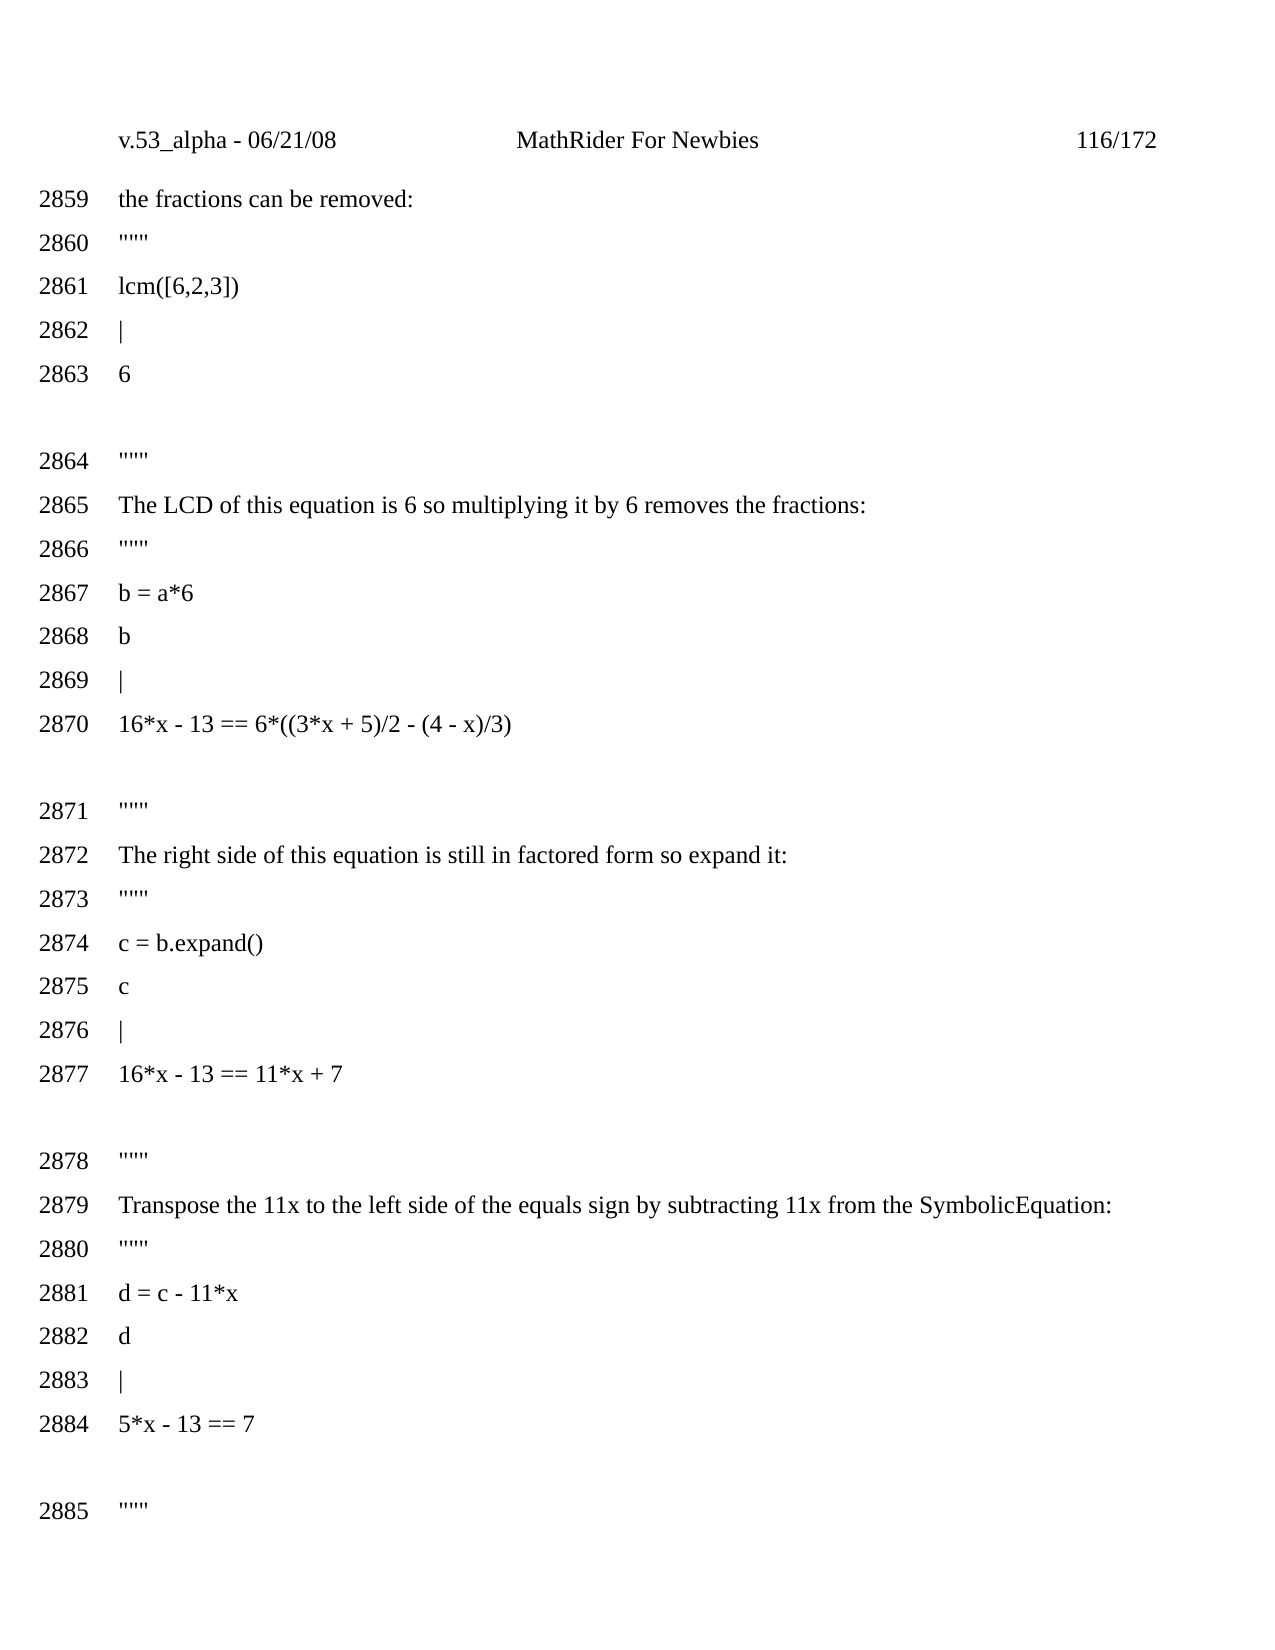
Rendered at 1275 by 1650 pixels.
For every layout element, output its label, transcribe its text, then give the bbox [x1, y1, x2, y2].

text """ [118, 1146, 1157, 1175]
text 5*x - 13 == 7 [118, 1409, 1157, 1438]
text | [118, 1015, 1157, 1044]
text d = c - 11*x [118, 1278, 1157, 1306]
text """ [118, 1234, 1157, 1263]
text | [118, 665, 1157, 694]
text the fractions can be removed: [118, 184, 1157, 213]
text c = b.expand() [118, 928, 1157, 956]
text | [118, 1365, 1157, 1394]
text """ [118, 884, 1157, 913]
text The right side of this equation is still in factored form so expand it: [118, 840, 1157, 869]
text """ [118, 534, 1157, 563]
text | [118, 315, 1157, 344]
text """ [118, 228, 1157, 256]
text Transpose the 11x to the left side of the equals sign by subtracting 11x from the SymbolicEquation: [118, 1190, 1157, 1219]
text 16*x - 13 == 6*((3*x + 5)/2 - (4 - x)/3) [118, 709, 1157, 738]
text The LCD of this equation is 6 so multiplying it by 6 removes the fractions: [118, 490, 1157, 519]
text b = a*6 [118, 578, 1157, 606]
text c [118, 971, 1157, 1000]
text d [118, 1321, 1157, 1350]
text """ [118, 446, 1157, 475]
text """ [118, 796, 1157, 825]
text 6 [118, 359, 1157, 388]
text """ [118, 1496, 1157, 1525]
text 16*x - 13 == 11*x + 7 [118, 1059, 1157, 1088]
text b [118, 621, 1157, 650]
text lcm([6,2,3]) [118, 271, 1157, 300]
